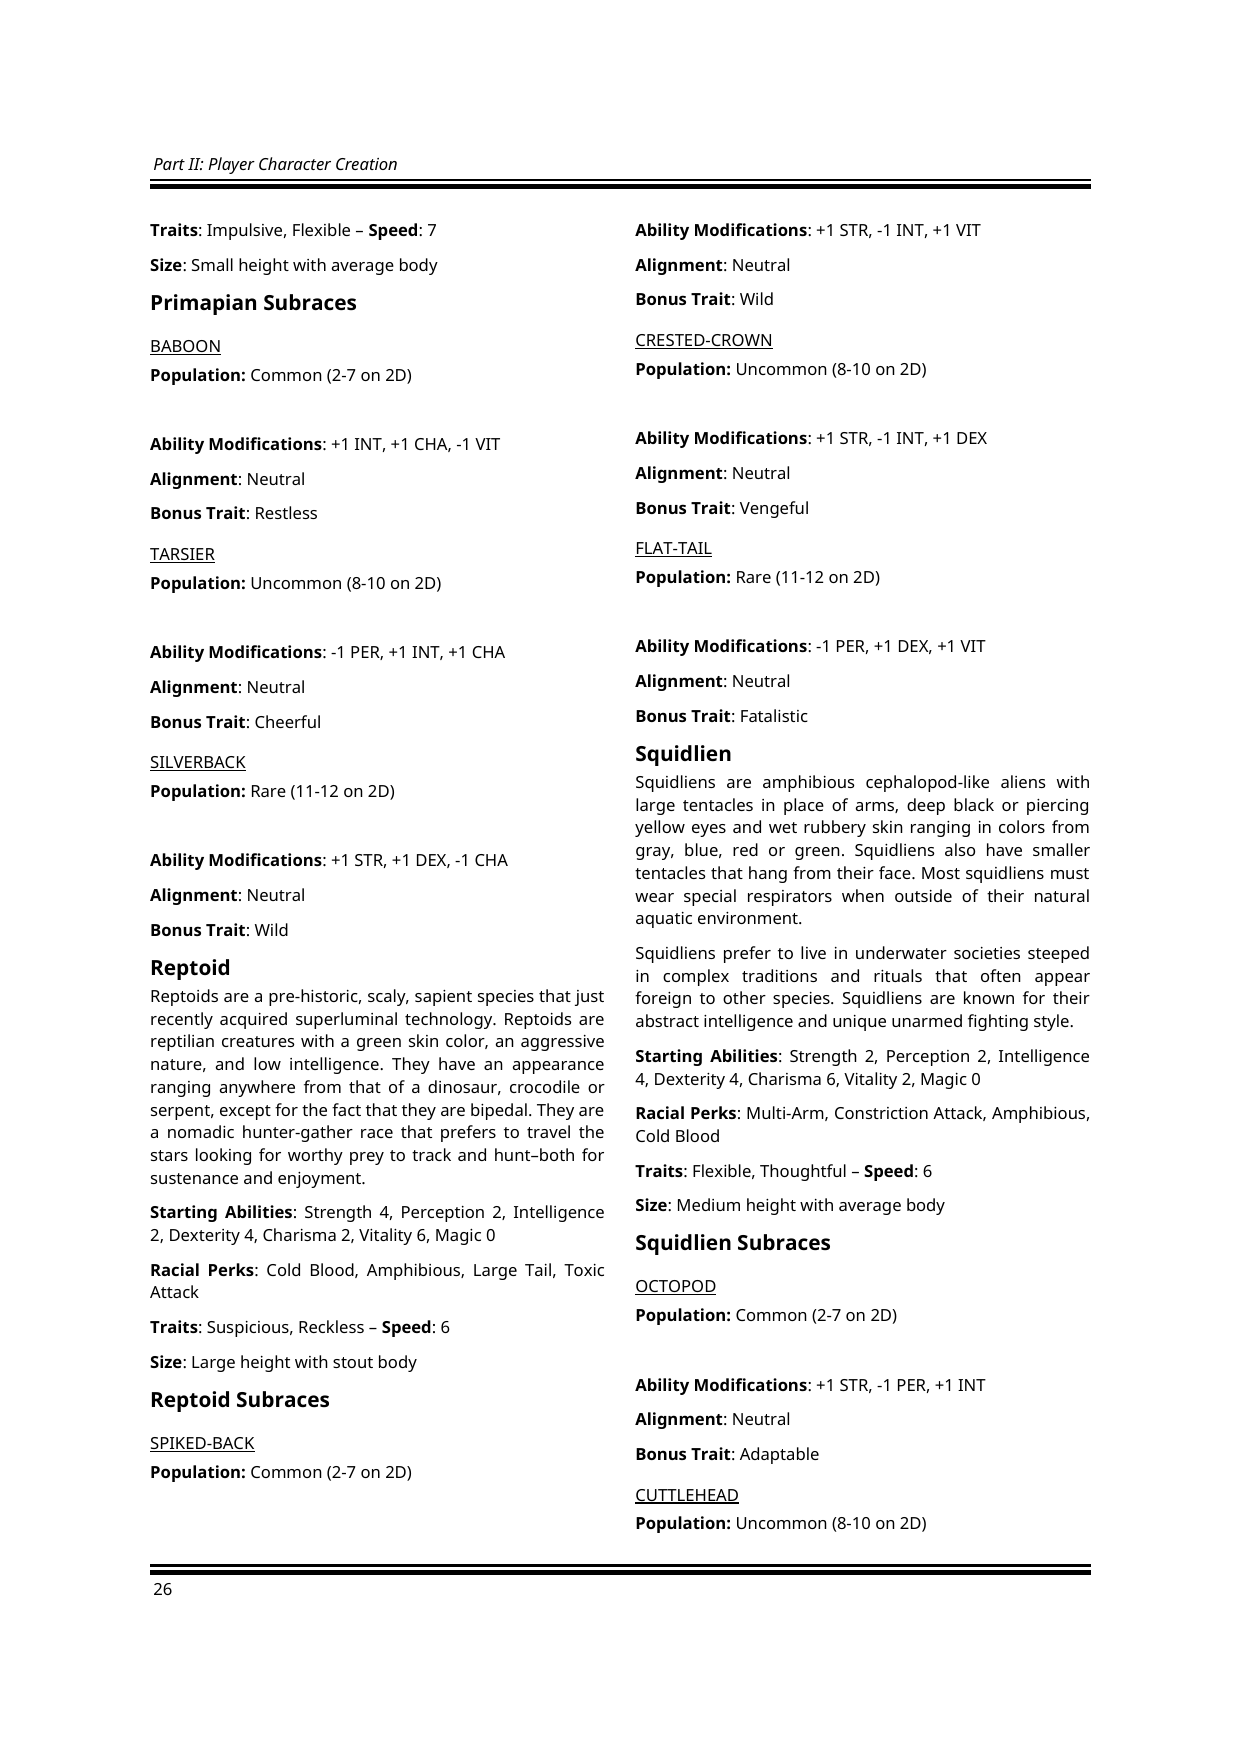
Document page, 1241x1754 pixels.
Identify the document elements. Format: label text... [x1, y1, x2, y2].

text Octopod [635, 1275, 1091, 1298]
text Population: Rare (11-12 on 2D) [635, 566, 1091, 588]
text Ability Modifications: +1 INT, +1 CHA, -1 VIT [150, 433, 605, 455]
text Primapian Subraces [150, 288, 605, 316]
text Size: Large height with stout body [150, 1350, 605, 1373]
text Reptoid [150, 953, 605, 982]
text Population: Uncommon (8-10 on 2D) [635, 1512, 1091, 1535]
text Tarsier [150, 543, 605, 565]
text Ability Modifications: +1 STR, -1 INT, +1 VIT [635, 219, 1091, 241]
text Flat-Tail [635, 537, 1091, 560]
text Traits: Flexible, Thoughtful – Speed: 6 [635, 1159, 1091, 1182]
text Reptoids are a pre-historic, scaly, sapient species that just recently acquired superluminal technology. Reptoids are reptilian creatures with a green skin color, an aggressive nature, and low intelligence. They have an appearance ranging anywhere from that of a dinosaur, crocodile or serpent, except for the fact that they are bipedal. They are a nomadic hunter-gather race that prefers to travel the stars looking for worthy prey to track and hunt–both for sustenance and enjoyment. [150, 984, 605, 1189]
text Population: Common (2-7 on 2D) [150, 1460, 605, 1483]
text Squidlien [635, 739, 1091, 768]
text Population: Uncommon (8-10 on 2D) [150, 571, 605, 594]
text Size: Small height with average body [150, 253, 605, 276]
text Reptoid Subraces [150, 1385, 605, 1413]
text Ability Modifications: -1 PER, +1 DEX, +1 VIT [635, 635, 1091, 658]
text Bonus Trait: Wild [635, 288, 1091, 311]
text Squidlien Subraces [635, 1228, 1091, 1257]
text Crested-Crown [635, 329, 1091, 351]
text Alignment: Neutral [150, 676, 605, 698]
text Traits: Suspicious, Reckless – Speed: 6 [150, 1316, 605, 1338]
text Alignment: Neutral [635, 670, 1091, 692]
text Ability Modifications: +1 STR, -1 PER, +1 INT [635, 1373, 1091, 1396]
text Population: Common (2-7 on 2D) [635, 1304, 1091, 1326]
text Alignment: Neutral [635, 253, 1091, 276]
text Starting Abilities: Strength 4, Perception 2, Intelligence 2, Dexterity 4, Charisma 2, Vitality 6, Magic 0 [150, 1201, 605, 1246]
text Ability Modifications: +1 STR, +1 DEX, -1 CHA [150, 849, 605, 872]
text Bonus Trait: Adaptable [635, 1442, 1091, 1465]
text Starting Abilities: Strength 2, Perception 2, Intelligence 4, Dexterity 4, Charisma 6, Vitality 2, Magic 0 [635, 1044, 1091, 1090]
text Ability Modifications: -1 PER, +1 INT, +1 CHA [150, 641, 605, 663]
text Alignment: Neutral [635, 1408, 1091, 1431]
text Traits: Impulsive, Flexible – Speed: 7 [150, 219, 605, 241]
text Population: Common (2-7 on 2D) [150, 363, 605, 386]
text Ability Modifications: +1 STR, -1 INT, +1 DEX [635, 427, 1091, 449]
text Bonus Trait: Restless [150, 502, 605, 525]
text Alignment: Neutral [150, 884, 605, 906]
text Squidliens prefer to live in underwater societies steeped in complex traditions and rituals that often appear foreign to other species. Squidliens are known for their abstract intelligence and unique unarmed fighting style. [635, 942, 1091, 1032]
text Racial Perks: Multi-Arm, Constriction Attack, Amphibious, Cold Blood [635, 1102, 1091, 1147]
text Population: Rare (11-12 on 2D) [150, 780, 605, 802]
text Bonus Trait: Vengeful [635, 496, 1091, 519]
text Population: Uncommon (8-10 on 2D) [635, 357, 1091, 380]
text Alignment: Neutral [635, 462, 1091, 484]
text Squidliens are amphibious cephalopod-like aliens with large tentacles in place of arms, deep black or piercing yellow eyes and wet rubbery skin ranging in colors from gray, blue, red or green. Squidliens also have smaller tentacles that hang from their face. Most squidliens must wear special respirators when outside of their natural aquatic environment. [635, 771, 1091, 929]
text Bonus Trait: Fatalistic [635, 704, 1091, 727]
text Silverback [150, 751, 605, 774]
text Spiked-Back [150, 1432, 605, 1454]
text Racial Perks: Cold Blood, Amphibious, Large Tail, Toxic Attack [150, 1258, 605, 1304]
text Size: Medium height with average body [635, 1194, 1091, 1217]
text Bonus Trait: Cheerful [150, 710, 605, 733]
text Alignment: Neutral [150, 467, 605, 490]
text Bonus Trait: Wild [150, 918, 605, 941]
text Baboon [150, 334, 605, 357]
text Cuttlehead [635, 1483, 1091, 1506]
